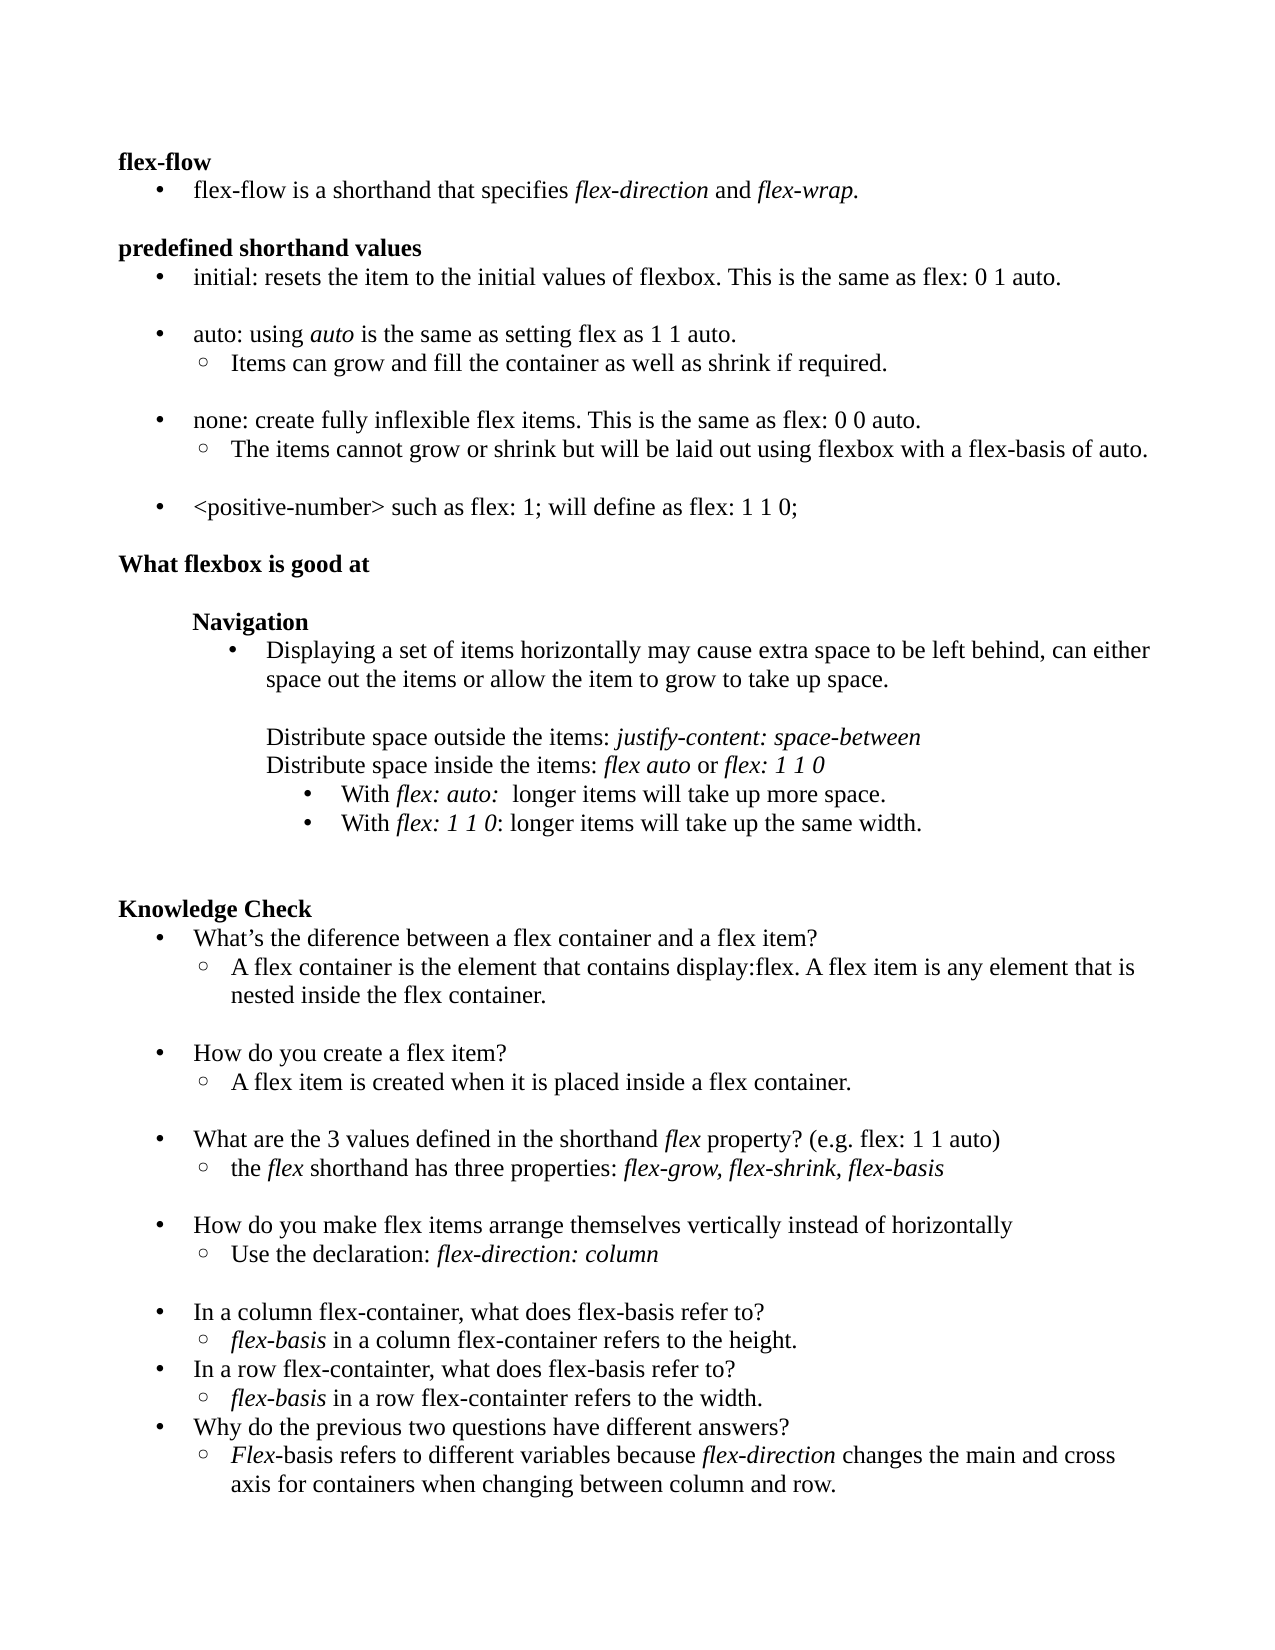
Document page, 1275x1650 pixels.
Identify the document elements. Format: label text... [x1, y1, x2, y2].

list Items can grow and fill the container as well as shrink if required. [193, 348, 1157, 377]
text flex-flow [118, 147, 1157, 176]
list Use the declaration: flex-direction: column [193, 1239, 1157, 1268]
list Displaying a set of items horizontally may cause extra space to be left behind, can either space out the items or allow the item to grow to take up space. [228, 636, 1157, 693]
list Why do the previous two questions have different answers? [156, 1412, 1157, 1441]
list How do you make flex items arrange themselves vertically instead of horizontally [156, 1211, 1157, 1239]
text Distribute space inside the items: flex auto or flex: 1 1 0 [118, 751, 1157, 779]
list flex-basis in a column flex-container refers to the height. [193, 1326, 1157, 1354]
list In a column flex-container, what does flex-basis refer to? [156, 1297, 1157, 1326]
text Distribute space outside the items: justify-content: space-between [118, 722, 1157, 751]
text What flexbox is good at [118, 549, 1157, 578]
list In a row flex-containter, what does flex-basis refer to? [156, 1354, 1157, 1383]
list Flex-basis refers to different variables because flex-direction changes the main and cross axis for containers when changing between column and row. [193, 1441, 1157, 1498]
text Knowledge Check [118, 894, 1157, 923]
list flex-flow is a shorthand that specifies flex-direction and flex-wrap. [156, 176, 1157, 204]
list What are the 3 values defined in the shorthand flex property? (e.g. flex: 1 1 auto) [156, 1124, 1157, 1153]
list the flex shorthand has three properties: flex-grow, flex-shrink, flex-basis [193, 1153, 1157, 1182]
list With flex: 1 1 0: longer items will take up the same width. [303, 808, 1157, 837]
list What’s the diference between a flex container and a flex item? [156, 923, 1157, 952]
list initial: resets the item to the initial values of flexbox. This is the same as flex: 0 1 auto. [156, 262, 1157, 291]
list <positive-number> such as flex: 1; will define as flex: 1 1 0; [156, 492, 1157, 521]
text Navigation [118, 607, 1157, 636]
list none: create fully inflexible flex items. This is the same as flex: 0 0 auto. [156, 406, 1157, 434]
list A flex item is created when it is placed inside a flex container. [193, 1067, 1157, 1096]
list The items cannot grow or shrink but will be laid out using flexbox with a flex-basis of auto. [193, 434, 1157, 463]
list flex-basis in a row flex-containter refers to the width. [193, 1383, 1157, 1412]
list How do you create a flex item? [156, 1038, 1157, 1067]
list auto: using auto is the same as setting flex as 1 1 auto. [156, 319, 1157, 348]
text predefined shorthand values [118, 233, 1157, 262]
list With flex: auto: longer items will take up more space. [303, 779, 1157, 808]
list A flex container is the element that contains display:flex. A flex item is any element that is nested inside the flex container. [193, 952, 1157, 1009]
